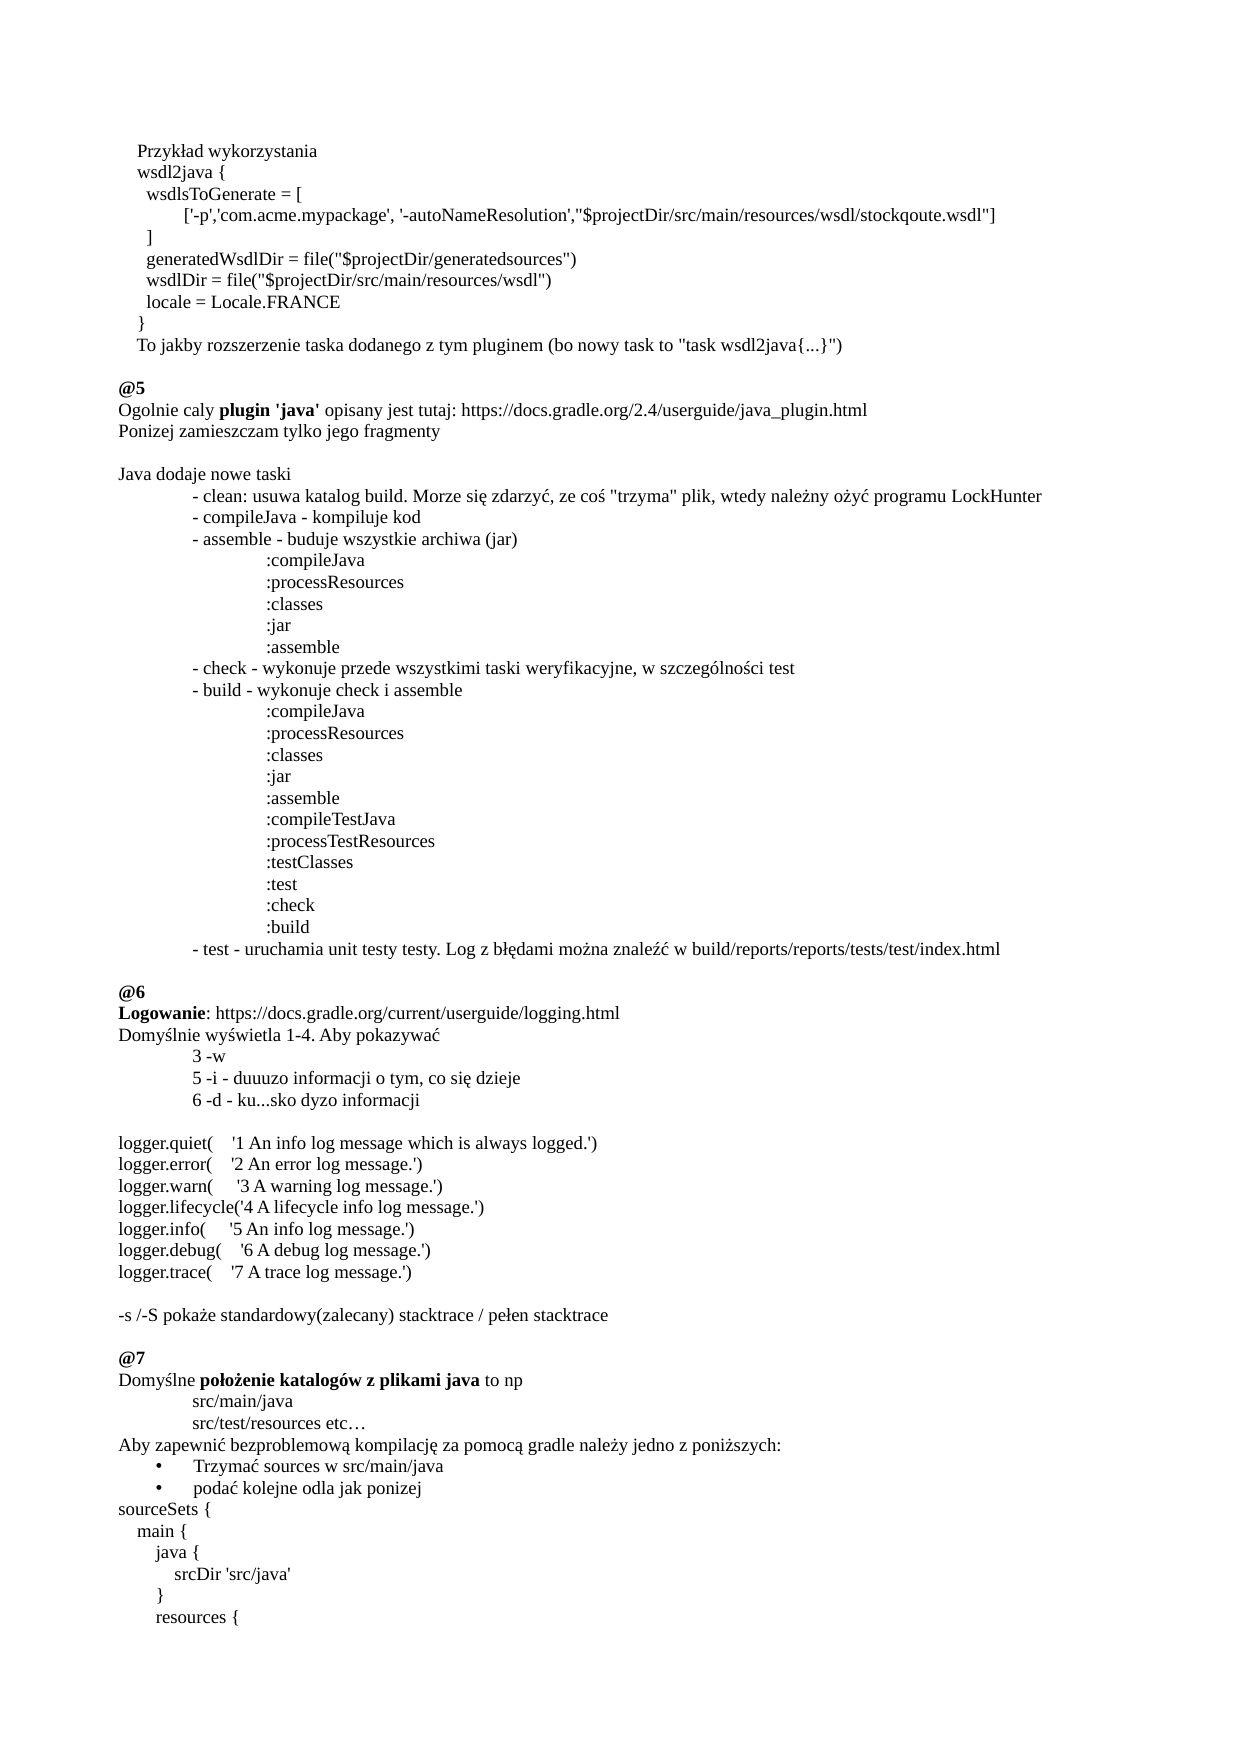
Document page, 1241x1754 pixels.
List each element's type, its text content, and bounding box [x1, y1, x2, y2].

text main { [118, 1520, 1122, 1541]
text - compileJava - kompiluje kod [118, 506, 1122, 528]
text logger.debug( '6 A debug log message.') [118, 1239, 1122, 1261]
text :test [118, 873, 1122, 894]
text ] [118, 226, 1122, 247]
text :assemble [118, 787, 1122, 808]
text Przykład wykorzystania [118, 140, 1122, 161]
text src/test/resources etc… [118, 1412, 1122, 1433]
text srcDir 'src/java' [118, 1563, 1122, 1584]
text logger.trace( '7 A trace log message.') [118, 1261, 1122, 1282]
text :check [118, 894, 1122, 916]
text java { [118, 1541, 1122, 1563]
text :testClasses [118, 851, 1122, 873]
text logger.quiet( '1 An info log message which is always logged.') [118, 1132, 1122, 1153]
list Trzymać sources w src/main/java [156, 1455, 1122, 1477]
text :compileJava [118, 700, 1122, 722]
text resources { [118, 1606, 1122, 1627]
text logger.warn( '3 A warning log message.') [118, 1175, 1122, 1196]
text Aby zapewnić bezproblemową kompilację za pomocą gradle należy jedno z poniższych: [118, 1433, 1122, 1455]
text :compileTestJava [118, 808, 1122, 830]
text 5 -i - duuuzo informacji o tym, co się dzieje [118, 1067, 1122, 1088]
text @5 [118, 377, 1122, 398]
text -s /-S pokaże standardowy(zalecany) stacktrace / pełen stacktrace [118, 1304, 1122, 1326]
text :classes [118, 743, 1122, 765]
text - build - wykonuje check i assemble [118, 679, 1122, 700]
text wsdlDir = file("$projectDir/src/main/resources/wsdl") [118, 269, 1122, 291]
text :assemble [118, 636, 1122, 657]
text - test - uruchamia unit testy testy. Log z błędami można znaleźć w build/reports/reports/tests/test/index.html [118, 937, 1122, 959]
text :build [118, 916, 1122, 937]
text wsdl2java { [118, 161, 1122, 183]
text ['-p','com.acme.mypackage', '-autoNameResolution',"$projectDir/src/main/resources/wsdl/stockqoute.wsdl"] [118, 204, 1122, 226]
text src/main/java [118, 1390, 1122, 1412]
text To jakby rozszerzenie taska dodanego z tym pluginem (bo nowy task to "task wsdl2java{...}") [118, 334, 1122, 355]
text @6 [118, 981, 1122, 1002]
text @7 [118, 1347, 1122, 1369]
text :processResources [118, 571, 1122, 592]
text :jar [118, 614, 1122, 636]
text Ponizej zamieszczam tylko jego fragmenty [118, 420, 1122, 442]
text - assemble - buduje wszystkie archiwa (jar) [118, 528, 1122, 549]
text 6 -d - ku...sko dyzo informacji [118, 1088, 1122, 1110]
text Ogolnie caly plugin 'java' opisany jest tutaj: https://docs.gradle.org/2.4/userguide/java_plugin.html [118, 398, 1122, 420]
text Logowanie: https://docs.gradle.org/current/userguide/logging.html [118, 1002, 1122, 1024]
text - clean: usuwa katalog build. Morze się zdarzyć, ze coś "trzyma" plik, wtedy należny ożyć programu LockHunter [118, 485, 1122, 506]
text } [118, 1584, 1122, 1606]
list podać kolejne odla jak ponizej [156, 1477, 1122, 1498]
text :compileJava [118, 549, 1122, 571]
text sourceSets { [118, 1498, 1122, 1520]
text :processTestResources [118, 830, 1122, 851]
text logger.error( '2 An error log message.') [118, 1153, 1122, 1175]
text Java dodaje nowe taski [118, 463, 1122, 485]
text Domyślne położenie katalogów z plikami java to np [118, 1369, 1122, 1390]
text logger.lifecycle('4 A lifecycle info log message.') [118, 1196, 1122, 1218]
text } [118, 312, 1122, 334]
text 3 -w [118, 1045, 1122, 1067]
text locale = Locale.FRANCE [118, 291, 1122, 312]
text - check - wykonuje przede wszystkimi taski weryfikacyjne, w szczególności test [118, 657, 1122, 679]
text Domyślnie wyświetla 1-4. Aby pokazywać [118, 1024, 1122, 1045]
text wsdlsToGenerate = [ [118, 183, 1122, 204]
text generatedWsdlDir = file("$projectDir/generatedsources") [118, 247, 1122, 269]
text logger.info( '5 An info log message.') [118, 1218, 1122, 1239]
text :jar [118, 765, 1122, 787]
text :processResources [118, 722, 1122, 743]
text :classes [118, 592, 1122, 614]
